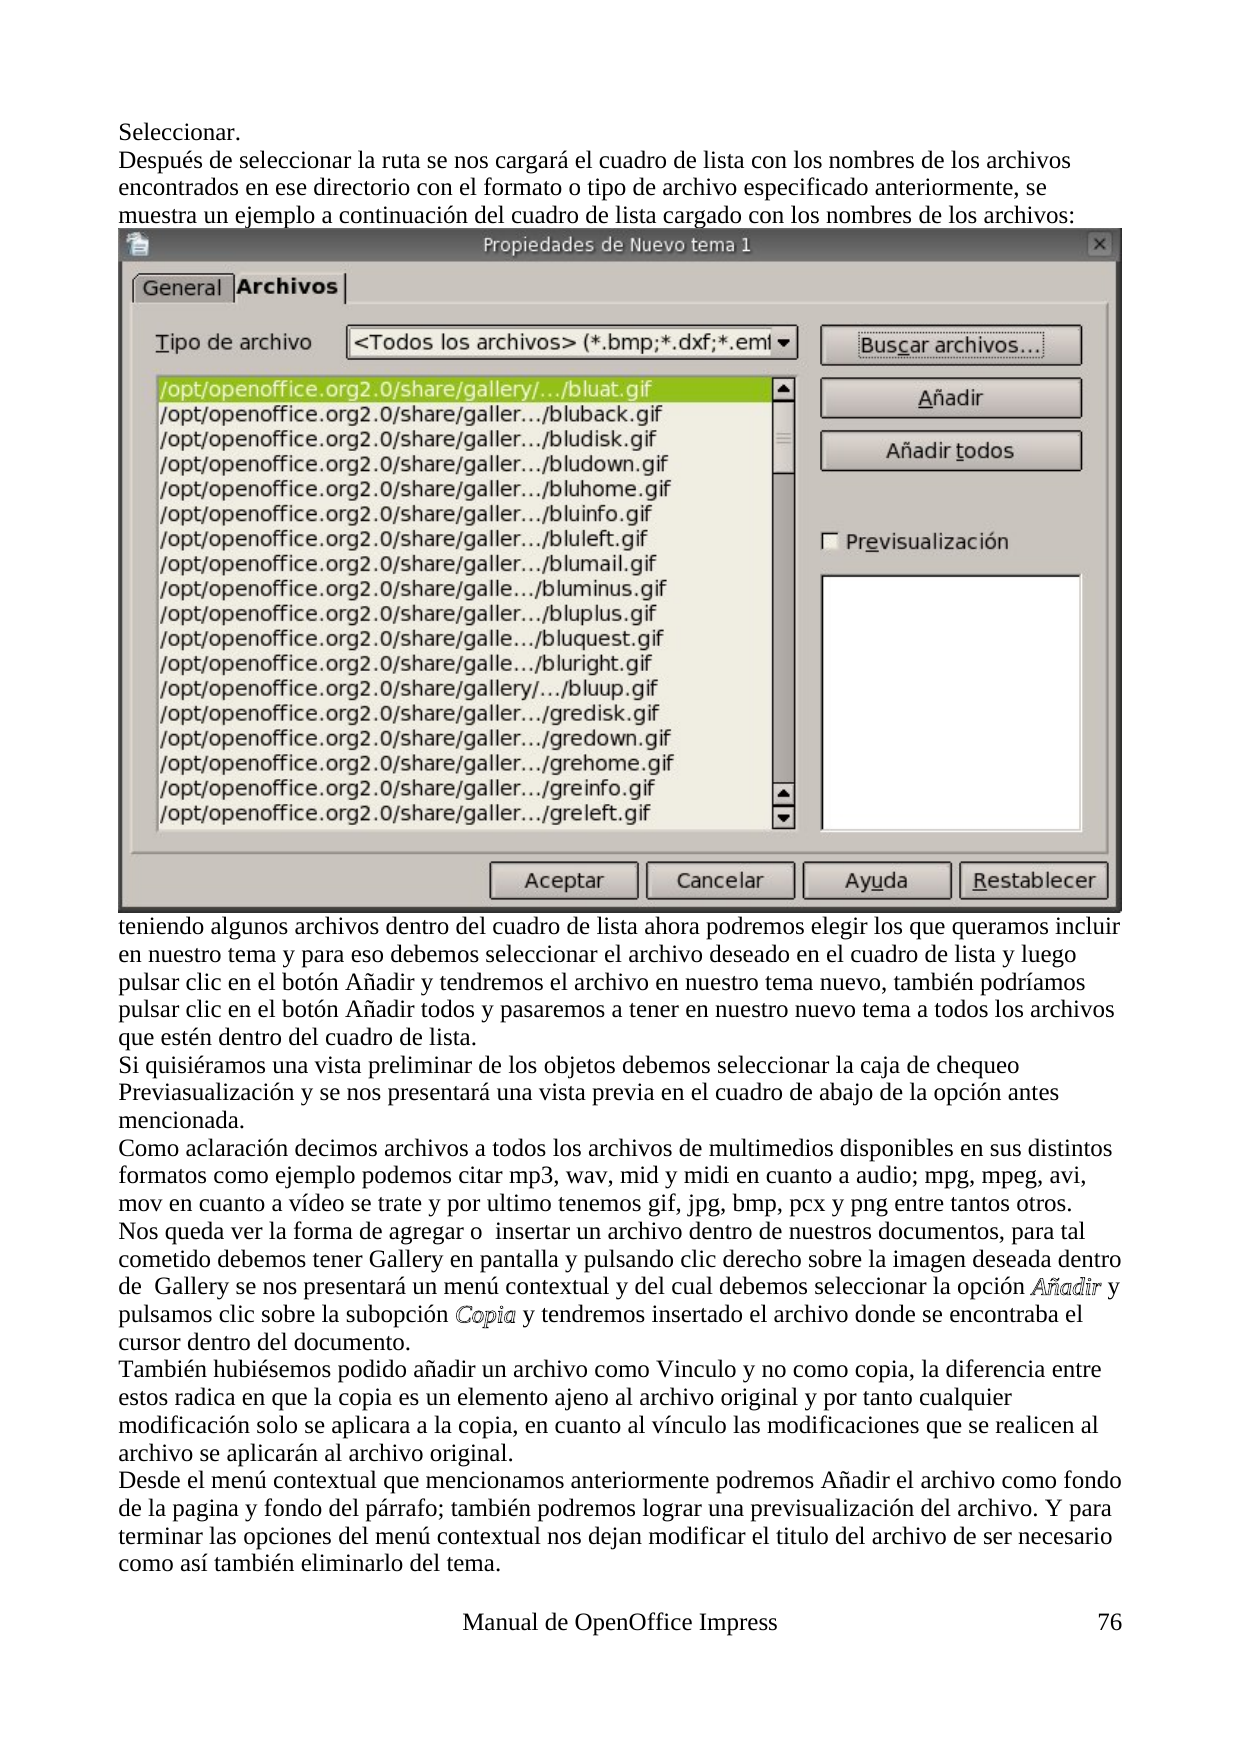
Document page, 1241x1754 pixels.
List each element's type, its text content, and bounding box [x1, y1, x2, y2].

text Después de seleccionar la ruta se nos cargará el cuadro de lista con los nombres de los archivos encontrados en ese directorio con el formato o tipo de archivo especificado anteriormente, se muestra un ejemplo a continuación del cuadro de lista cargado con los nombres de los archivos: [118, 146, 1122, 228]
text Desde el menú contextual que mencionamos anteriormente podremos Añadir el archivo como fondo de la pagina y fondo del párrafo; también podremos lograr una previsualización del archivo. Y para terminar las opciones del menú contextual nos dejan modificar el titulo del archivo de ser necesario como así también eliminarlo del tema. [118, 1466, 1122, 1577]
picture [118, 228, 1122, 913]
text Como aclaración decimos archivos a todos los archivos de multimedios disponibles en sus distintos formatos como ejemplo podemos citar mp3, wav, mid y midi en cuanto a audio; mpg, mpeg, avi, mov en cuanto a vídeo se trate y por ultimo tenemos gif, jpg, bmp, pcx y png entre tantos otros. [118, 1134, 1122, 1217]
text Nos queda ver la forma de agregar o insertar un archivo dentro de nuestros documentos, para tal cometido debemos tener Gallery en pantalla y pulsando clic derecho sobre la imagen deseada dentro de Gallery se nos presentará un menú contextual y del cual debemos seleccionar la opción Añadir y pulsamos clic sobre la subopción Copia y tendremos insertado el archivo donde se encontraba el cursor dentro del documento. [118, 1217, 1122, 1356]
text También hubiésemos podido añadir un archivo como Vinculo y no como copia, la diferencia entre estos radica en que la copia es un elemento ajeno al archivo original y por tanto cualquier modificación solo se aplicara a la copia, en cuanto al vínculo las modificaciones que se realicen al archivo se aplicarán al archivo original. [118, 1356, 1122, 1466]
text teniendo algunos archivos dentro del cuadro de lista ahora podremos elegir los que queramos incluir en nuestro tema y para eso debemos seleccionar el archivo deseado en el cuadro de lista y luego pulsar clic en el botón Añadir y tendremos el archivo en nuestro tema nuevo, también podríamos pulsar clic en el botón Añadir todos y pasaremos a tener en nuestro nuevo tema a todos los archivos que estén dentro del cuadro de lista. [118, 913, 1122, 1051]
text Seleccionar. [118, 118, 1122, 146]
text Si quisiéramos una vista preliminar de los objetos debemos seleccionar la caja de chequeo Previasualización y se nos presentará una vista previa en el cuadro de abajo de la opción antes mencionada. [118, 1051, 1122, 1134]
